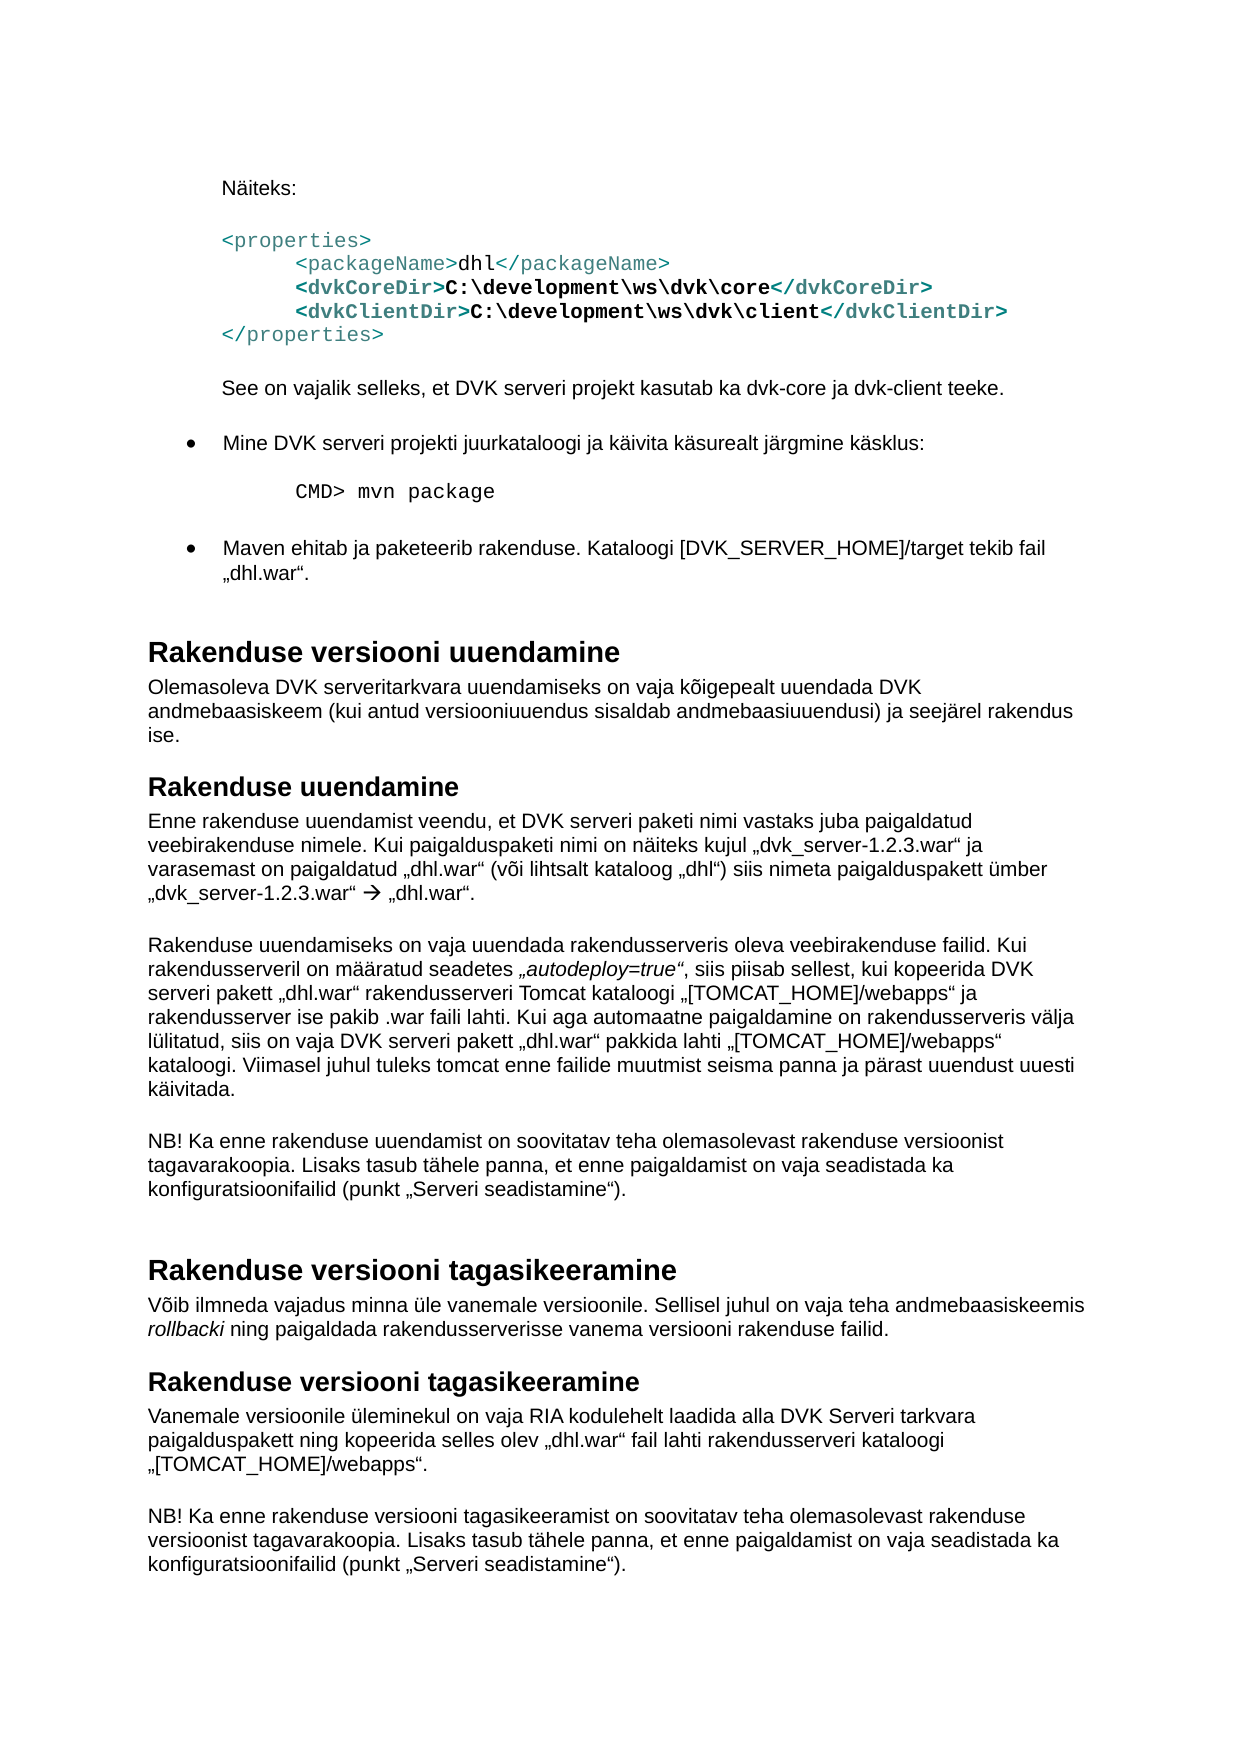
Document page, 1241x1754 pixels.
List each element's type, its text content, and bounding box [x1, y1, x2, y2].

text <properties> [148, 228, 1093, 253]
list Maven ehitab ja paketeerib rakenduse. Kataloogi [DVK_SERVER_HOME]/target tekib fail „dhl.war“. [185, 533, 1093, 585]
text Võib ilmneda vajadus minna üle vanemale versioonile. Sellisel juhul on vaja teha andmebaasiskeemis rollbacki ning paigaldada rakendusserverisse vanema versiooni rakenduse failid. [148, 1293, 1093, 1341]
text CMD> mvn package [223, 481, 1093, 505]
text </properties> [148, 324, 1093, 348]
text Rakenduse versiooni tagasikeeramine [148, 1253, 1093, 1287]
text Näiteks: [148, 176, 1093, 199]
text Rakenduse uuendamine [148, 771, 1093, 803]
text <dvkClientDir>C:\development\ws\dvk\client</dvkClientDir> [148, 301, 1093, 324]
text <packageName>dhl</packageName> [148, 253, 1093, 277]
text Vanemale versioonile üleminekul on vaja RIA kodulehelt laadida alla DVK Serveri tarkvara paigalduspakett ning kopeerida selles olev „dhl.war“ fail lahti rakendusserveri kataloogi „[TOMCAT_HOME]/webapps“. [148, 1404, 1093, 1476]
text <dvkCoreDir>C:\development\ws\dvk\core</dvkCoreDir> [148, 277, 1093, 301]
text Enne rakenduse uuendamist veendu, et DVK serveri paketi nimi vastaks juba paigaldatud veebirakenduse nimele. Kui paigalduspaketi nimi on näiteks kujul „dvk_server-1.2.3.war“ ja varasemast on paigaldatud „dhl.war“ (või lihtsalt kataloog „dhl“) siis nimeta paigalduspakett ümber „dvk_server-1.2.3.war“  „dhl.war“. [148, 809, 1093, 905]
text Rakenduse versiooni uuendamine [148, 635, 1093, 668]
text See on vajalik selleks, et DVK serveri projekt kasutab ka dvk-core ja dvk-client teeke. [148, 376, 1093, 400]
list Mine DVK serveri projekti juurkataloogi ja käivita käsurealt järgmine käsklus: [185, 428, 1093, 456]
text Rakenduse versiooni tagasikeeramine [148, 1366, 1093, 1397]
text NB! Ka enne rakenduse versiooni tagasikeeramist on soovitatav teha olemasolevast rakenduse versioonist tagavarakoopia. Lisaks tasub tähele panna, et enne paigaldamist on vaja seadistada ka konfiguratsioonifailid (punkt „Serveri seadistamine“). [148, 1503, 1093, 1575]
text NB! Ka enne rakenduse uuendamist on soovitatav teha olemasolevast rakenduse versioonist tagavarakoopia. Lisaks tasub tähele panna, et enne paigaldamist on vaja seadistada ka konfiguratsioonifailid (punkt „Serveri seadistamine“). [148, 1128, 1093, 1200]
text Rakenduse uuendamiseks on vaja uuendada rakendusserveris oleva veebirakenduse failid. Kui rakendusserveril on määratud seadetes „autodeploy=true“, siis piisab sellest, kui kopeerida DVK serveri pakett „dhl.war“ rakendusserveri Tomcat kataloogi „[TOMCAT_HOME]/webapps“ ja rakendusserver ise pakib .war faili lahti. Kui aga automaatne paigaldamine on rakendusserveris välja lülitatud, siis on vaja DVK serveri pakett „dhl.war“ pakkida lahti „[TOMCAT_HOME]/webapps“ kataloogi. Viimasel juhul tuleks tomcat enne failide muutmist seisma panna ja pärast uuendust uuesti käivitada. [148, 933, 1093, 1101]
text Olemasoleva DVK serveritarkvara uuendamiseks on vaja kõigepealt uuendada DVK andmebaasiskeem (kui antud versiooniuuendus sisaldab andmebaasiuuendusi) ja seejärel rakendus ise. [148, 674, 1093, 746]
